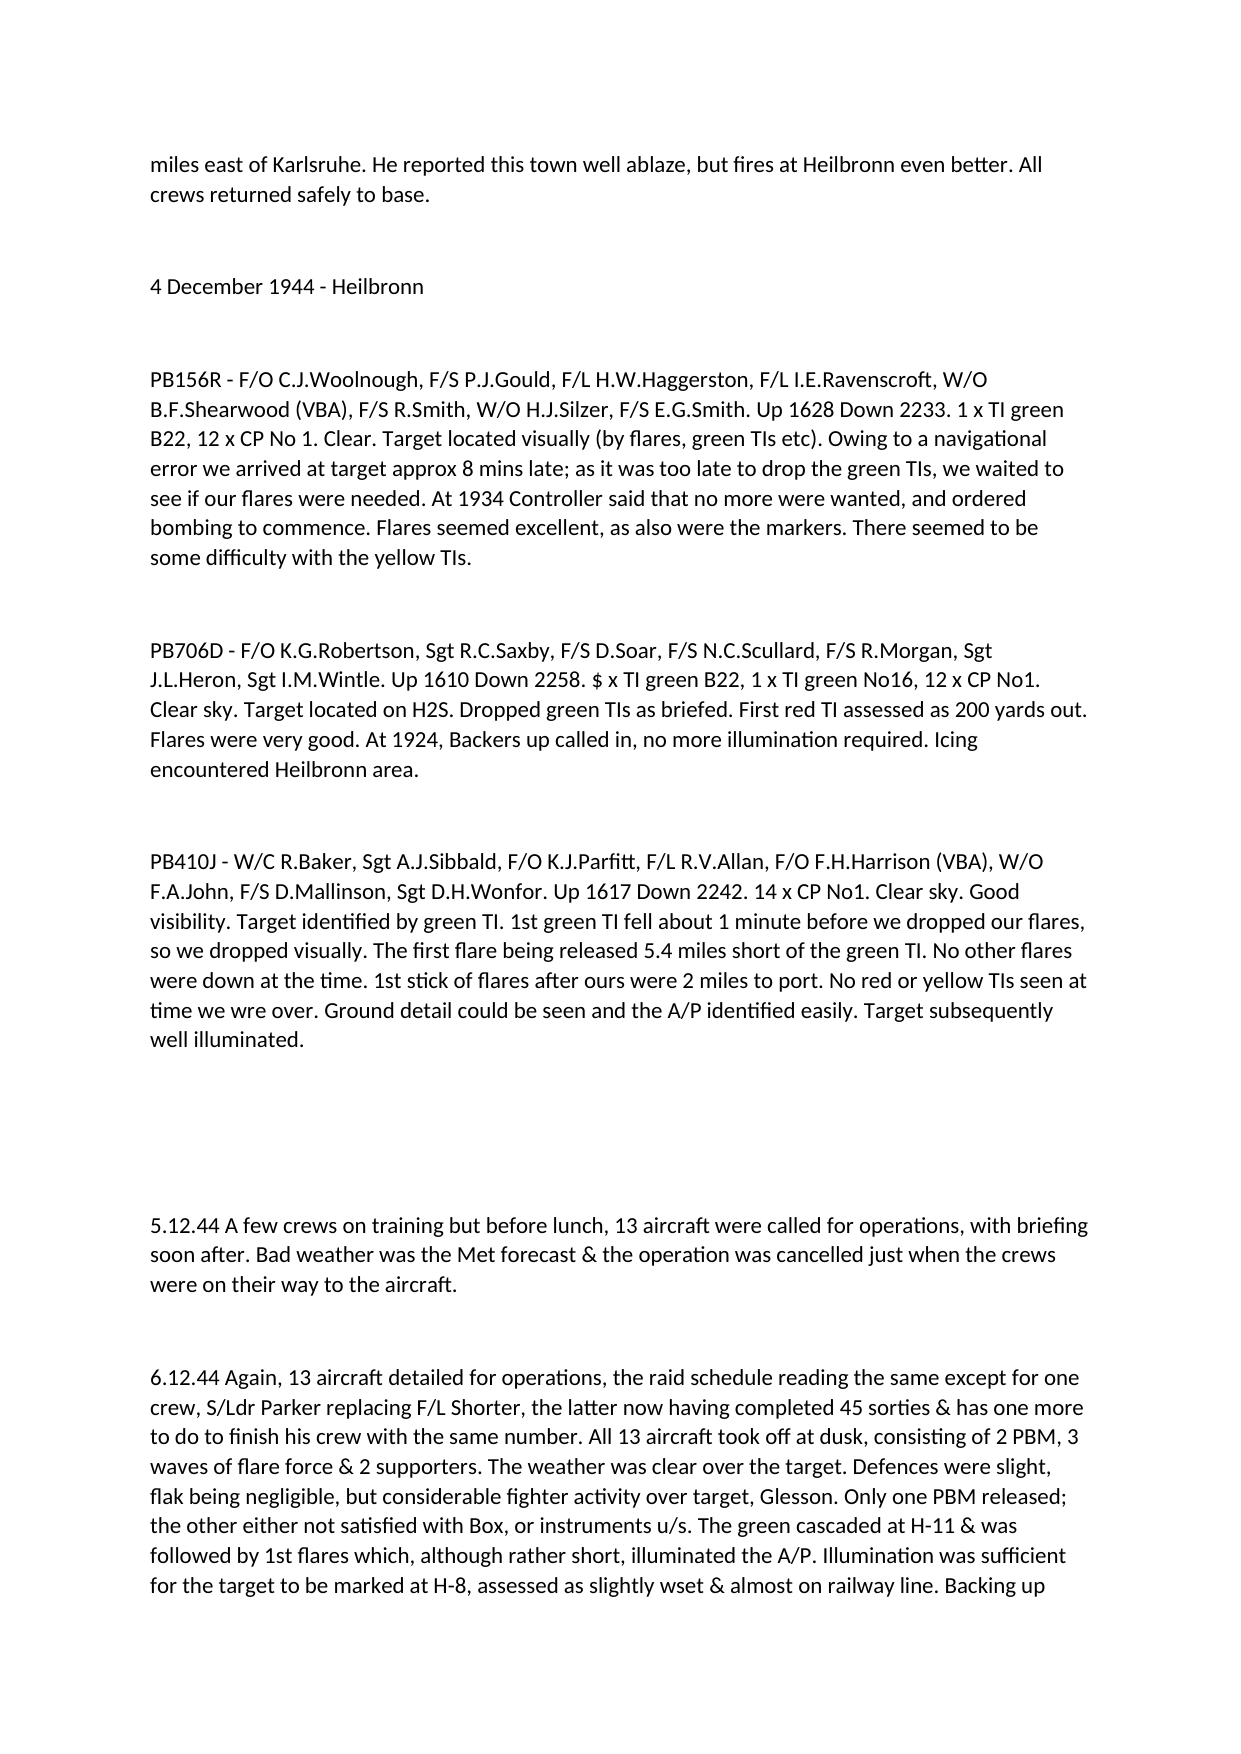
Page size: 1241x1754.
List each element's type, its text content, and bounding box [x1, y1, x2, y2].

text 6.12.44 Again, 13 aircraft detailed for operations, the raid schedule reading the same except for one crew, S/Ldr Parker replacing F/L Shorter, the latter now having completed 45 sorties & has one more to do to finish his crew with the same number. All 13 aircraft took off at dusk, consisting of 2 PBM, 3 waves of flare force & 2 supporters. The weather was clear over the target. Defences were slight, flak being negligible, but considerable fighter activity over target, Glesson. Only one PBM released; the other either not satisfied with Box, or instruments u/s. The green cascaded at H-11 & was followed by 1st flares which, although rather short, illuminated the A/P. Illumination was sufficient for the target to be marked at H-8, assessed as slightly wset & almost on railway line. Backing up [150, 1363, 1090, 1599]
text 5.12.44 A few crews on training but before lunch, 13 aircraft were called for operations, with briefing soon after. Bad weather was the Met forecast & the operation was cancelled just when the crews were on their way to the aircraft. [150, 1211, 1090, 1298]
text PB156R - F/O C.J.Woolnough, F/S P.J.Gould, F/L H.W.Haggerston, F/L I.E.Ravenscroft, W/O B.F.Shearwood (VBA), F/S R.Smith, W/O H.J.Silzer, F/S E.G.Smith. Up 1628 Down 2233. 1 x TI green B22, 12 x CP No 1. Clear. Target located visually (by flares, green TIs etc). Owing to a navigational error we arrived at target approx 8 mins late; as it was too late to drop the green TIs, we waited to see if our flares were needed. At 1934 Controller said that no more were wanted, and ordered bombing to commence. Flares seemed excellent, as also were the markers. There seemed to be some difficulty with the yellow TIs. [150, 365, 1090, 571]
text miles east of Karlsruhe. He reported this town well ablaze, but fires at Heilbronn even better. All crews returned safely to base. [150, 150, 1090, 208]
text PB410J - W/C R.Baker, Sgt A.J.Sibbald, F/O K.J.Parfitt, F/L R.V.Allan, F/O F.H.Harrison (VBA), W/O F.A.John, F/S D.Mallinson, Sgt D.H.Wonfor. Up 1617 Down 2242. 14 x CP No1. Clear sky. Good visibility. Target identified by green TI. 1st green TI fell about 1 minute before we dropped our flares, so we dropped visually. The first flare being released 5.4 miles short of the green TI. No other flares were down at the time. 1st stick of flares after ours were 2 miles to port. No red or yellow TIs seen at time we wre over. Ground detail could be seen and the A/P identified easily. Target subsequently well illuminated. [150, 847, 1090, 1053]
text 4 December 1944 - Heilbronn [150, 272, 1090, 300]
text PB706D - F/O K.G.Robertson, Sgt R.C.Saxby, F/S D.Soar, F/S N.C.Scullard, F/S R.Morgan, Sgt J.L.Heron, Sgt I.M.Wintle. Up 1610 Down 2258. $ x TI green B22, 1 x TI green No16, 12 x CP No1. Clear sky. Target located on H2S. Dropped green TIs as briefed. First red TI assessed as 200 yards out. Flares were very good. At 1924, Backers up called in, no more illumination required. Icing encountered Heilbronn area. [150, 636, 1090, 783]
